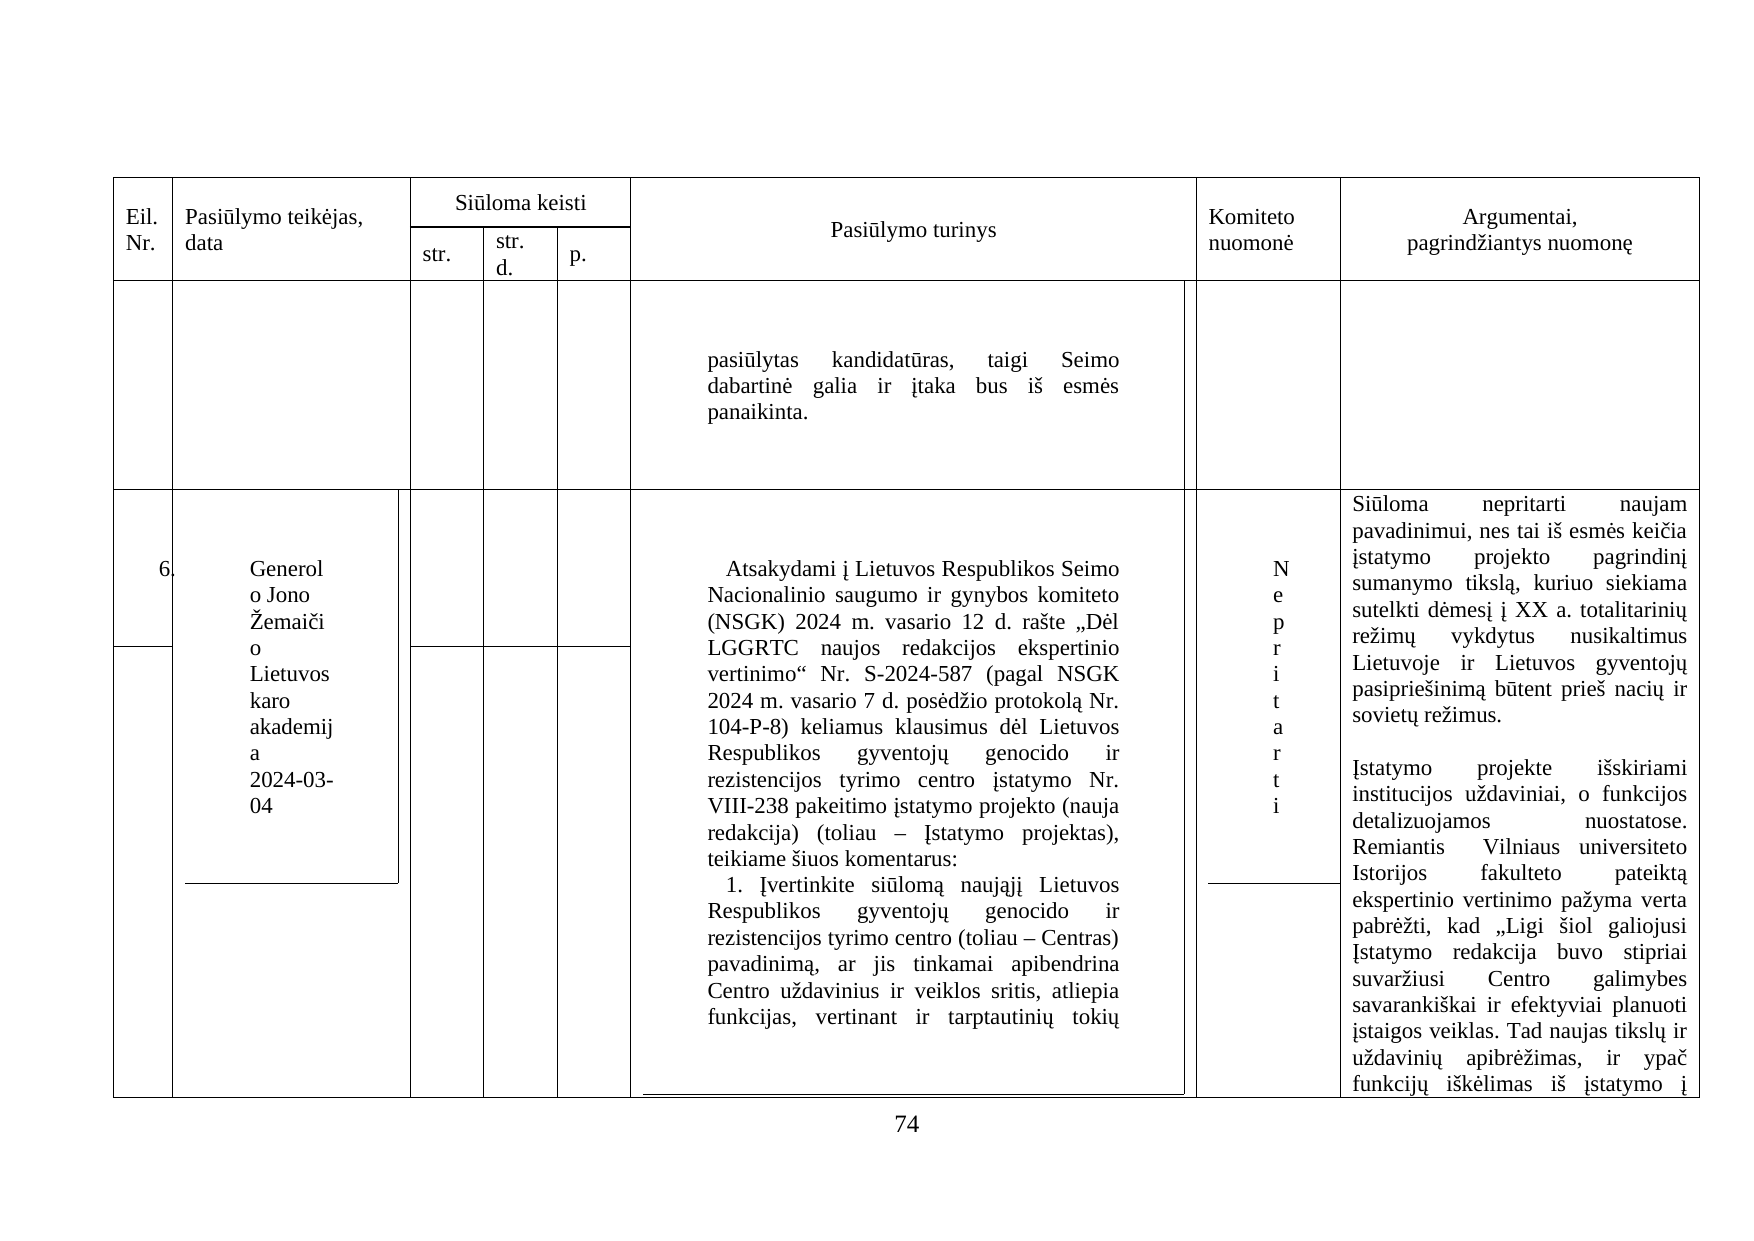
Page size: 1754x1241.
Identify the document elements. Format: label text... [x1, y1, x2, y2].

table_cell str. d. [484, 228, 557, 280]
table_cell pasiūlytas kandidatūras, taigi Seimo dabartinė galia ir įtaka bus iš esmės panaikinta. [631, 281, 1184, 489]
table_cell [484, 490, 557, 646]
table_cell [484, 647, 557, 1097]
table_cell [558, 647, 630, 1097]
table_cell [1197, 281, 1340, 489]
table_cell Atsakydami į Lietuvos Respublikos Seimo Nacionalinio saugumo ir gynybos komiteto (NSGK) 2024 m. vasario 12 d. rašte „Dėl LGGRTC naujos redakcijos ekspertinio vertinimo“ Nr. S-2024-587 (pagal NSGK 2024 m. vasario 7 d. posėdžio protokolą Nr. 104-P-8) keliamus klausimus dėl Lietuvos Respublikos gyventojų genocido ir rezistencijos tyrimo centro įstatymo Nr. VIII-238 pakeitimo įstatymo projekto (nauja redakcija) (toliau – Įstatymo projektas), teikiame šiuos komentarus: 1. Įvertinkite siūlomą naująjį Lietuvos Respublikos gyventojų genocido ir rezistencijos tyrimo centro (toliau – Centras) pavadinimą, ar jis tinkamai apibendrina Centro uždavinius ir veiklos sritis, atliepia funkcijas, vertinant ir tarptautinių tokių [631, 490, 1196, 1097]
table_header Pasiūlymo teikėjas, data [173, 178, 410, 280]
table_header Siūloma keisti [411, 178, 630, 226]
table_cell [173, 281, 410, 489]
table_header Argumentai, pagrindžiantys nuomonę [1341, 178, 1699, 280]
table_header Komiteto nuomonė [1197, 178, 1340, 280]
table_cell p. [558, 228, 630, 280]
table_header Pasiūlymo turinys [631, 178, 1196, 280]
table_cell [411, 281, 483, 489]
table_cell [558, 490, 630, 646]
table_cell Nepritarti [1197, 490, 1340, 1097]
table_cell 6. [114, 647, 172, 1097]
table_header Eil. Nr. [114, 178, 172, 280]
table_cell [411, 490, 483, 646]
table_cell [558, 281, 630, 489]
table_cell str. [411, 228, 483, 280]
table_cell 6. [114, 490, 172, 646]
table_cell [411, 647, 483, 1097]
table_cell [484, 281, 557, 489]
table_cell Generolo Jono Žemaičio Lietuvos karo akademija 2024-03-04 [173, 490, 410, 1097]
table_cell Siūloma nepritarti naujam pavadinimui, nes tai iš esmės keičia įstatymo projekto pagrindinį sumanymo tikslą, kuriuo siekiama sutelkti dėmesį į XX a. totalitarinių režimų vykdytus nusikaltimus Lietuvoje ir Lietuvos gyventojų pasipriešinimą būtent prieš nacių ir sovietų režimus. Įstatymo projekte išskiriami institucijos uždaviniai, o funkcijos detalizuojamos nuostatose. Remiantis Vilniaus universiteto Istorijos fakulteto pateiktą ekspertinio vertinimo pažyma verta pabrėžti, kad „Ligi šiol galiojusi Įstatymo redakcija buvo stipriai suvaržiusi Centro galimybes savarankiškai ir efektyviai planuoti įstaigos veiklas. Tad naujas tikslų ir uždavinių apibrėžimas, ir ypač funkcijų iškėlimas iš įstatymo į [1341, 490, 1699, 1097]
table_cell 5. [114, 281, 172, 489]
